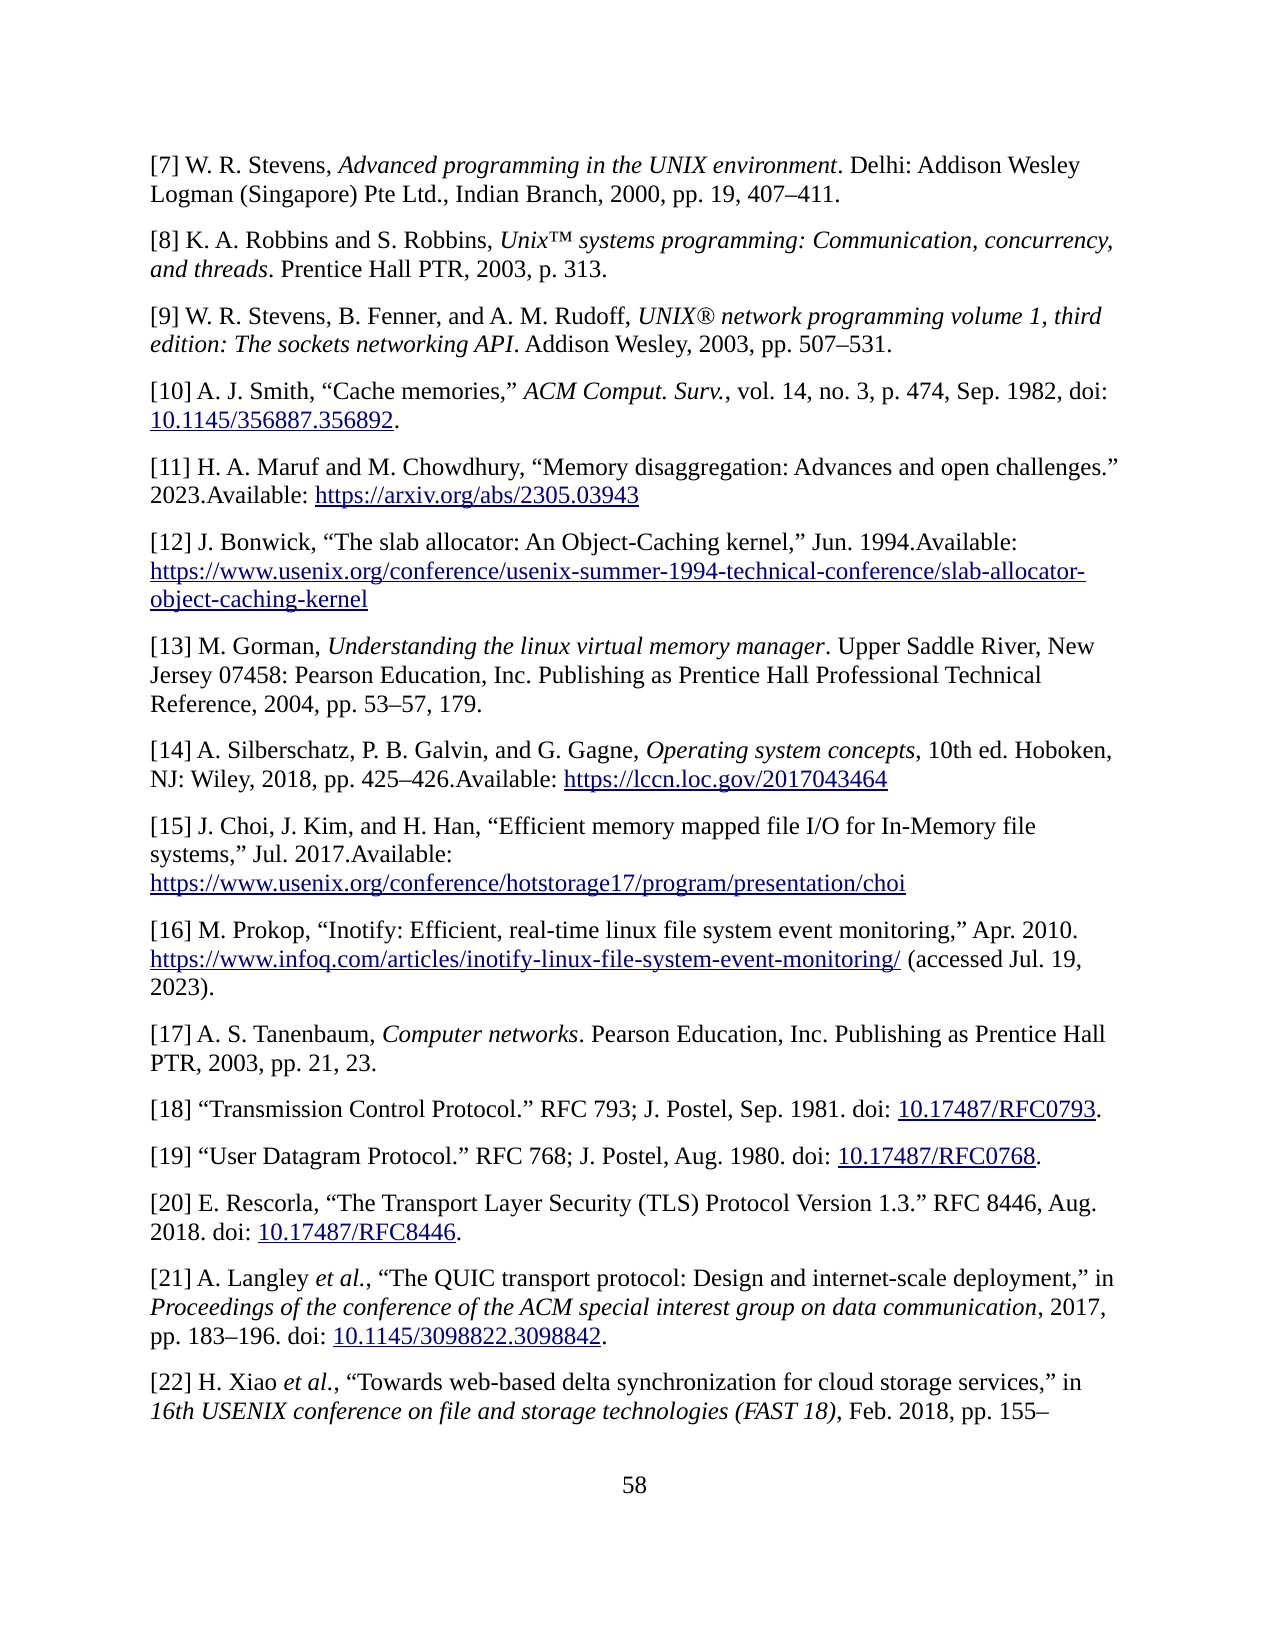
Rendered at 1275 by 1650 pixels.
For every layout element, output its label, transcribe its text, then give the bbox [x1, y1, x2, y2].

text [21] A. Langley et al., “The QUIC transport protocol: Design and internet-scale deployment,” in Proceedings of the conference of the ACM special interest group on data communication, 2017, pp. 183–196. doi: 10.1145/3098822.3098842. [150, 1263, 1125, 1349]
text [14] A. Silberschatz, P. B. Galvin, and G. Gagne, Operating system concepts, 10th ed. Hoboken, NJ: Wiley, 2018, pp. 425–426.Available: https://lccn.loc.gov/2017043464 [150, 735, 1125, 793]
text [15] J. Choi, J. Kim, and H. Han, “Efficient memory mapped file I/O for In-Memory file systems,” Jul. 2017.Available: https://www.usenix.org/conference/hotstorage17/program/presentation/choi [150, 811, 1125, 897]
text [16] M. Prokop, “Inotify: Efficient, real-time linux file system event monitoring,” Apr. 2010. https://www.infoq.com/articles/inotify-linux-file-system-event-monitoring/ (accessed Jul. 19, 2023). [150, 915, 1125, 1001]
text [11] H. A. Maruf and M. Chowdhury, “Memory disaggregation: Advances and open challenges.” 2023.Available: https://arxiv.org/abs/2305.03943 [150, 452, 1125, 509]
text [18] “Transmission Control Protocol.” RFC 793; J. Postel, Sep. 1981. doi: 10.17487/RFC0793. [150, 1094, 1125, 1123]
text [17] A. S. Tanenbaum, Computer networks. Pearson Education, Inc. Publishing as Prentice Hall PTR, 2003, pp. 21, 23. [150, 1019, 1125, 1077]
text [13] M. Gorman, Understanding the linux virtual memory manager. Upper Saddle River, New Jersey 07458: Pearson Education, Inc. Publishing as Prentice Hall Professional Technical Reference, 2004, pp. 53–57, 179. [150, 631, 1125, 717]
text [10] A. J. Smith, “Cache memories,” ACM Comput. Surv., vol. 14, no. 3, p. 474, Sep. 1982, doi: 10.1145/356887.356892. [150, 376, 1125, 434]
text [7] W. R. Stevens, Advanced programming in the UNIX environment. Delhi: Addison Wesley Logman (Singapore) Pte Ltd., Indian Branch, 2000, pp. 19, 407–411. [150, 150, 1125, 207]
text [8] K. A. Robbins and S. Robbins, Unix™ systems programming: Communication, concurrency, and threads. Prentice Hall PTR, 2003, p. 313. [150, 225, 1125, 283]
text [19] “User Datagram Protocol.” RFC 768; J. Postel, Aug. 1980. doi: 10.17487/RFC0768. [150, 1141, 1125, 1170]
text [12] J. Bonwick, “The slab allocator: An Object-Caching kernel,” Jun. 1994.Available: https://www.usenix.org/conference/usenix-summer-1994-technical-conference/slab-allocator-object-caching-kernel [150, 527, 1125, 613]
text [20] E. Rescorla, “The Transport Layer Security (TLS) Protocol Version 1.3.” RFC 8446, Aug. 2018. doi: 10.17487/RFC8446. [150, 1188, 1125, 1245]
text [22] H. Xiao et al., “Towards web-based delta synchronization for cloud storage services,” in 16th USENIX conference on file and storage technologies (FAST 18), Feb. 2018, pp. 155– [150, 1367, 1125, 1425]
text [9] W. R. Stevens, B. Fenner, and A. M. Rudoff, UNIX® network programming volume 1, third edition: The sockets networking API. Addison Wesley, 2003, pp. 507–531. [150, 301, 1125, 358]
